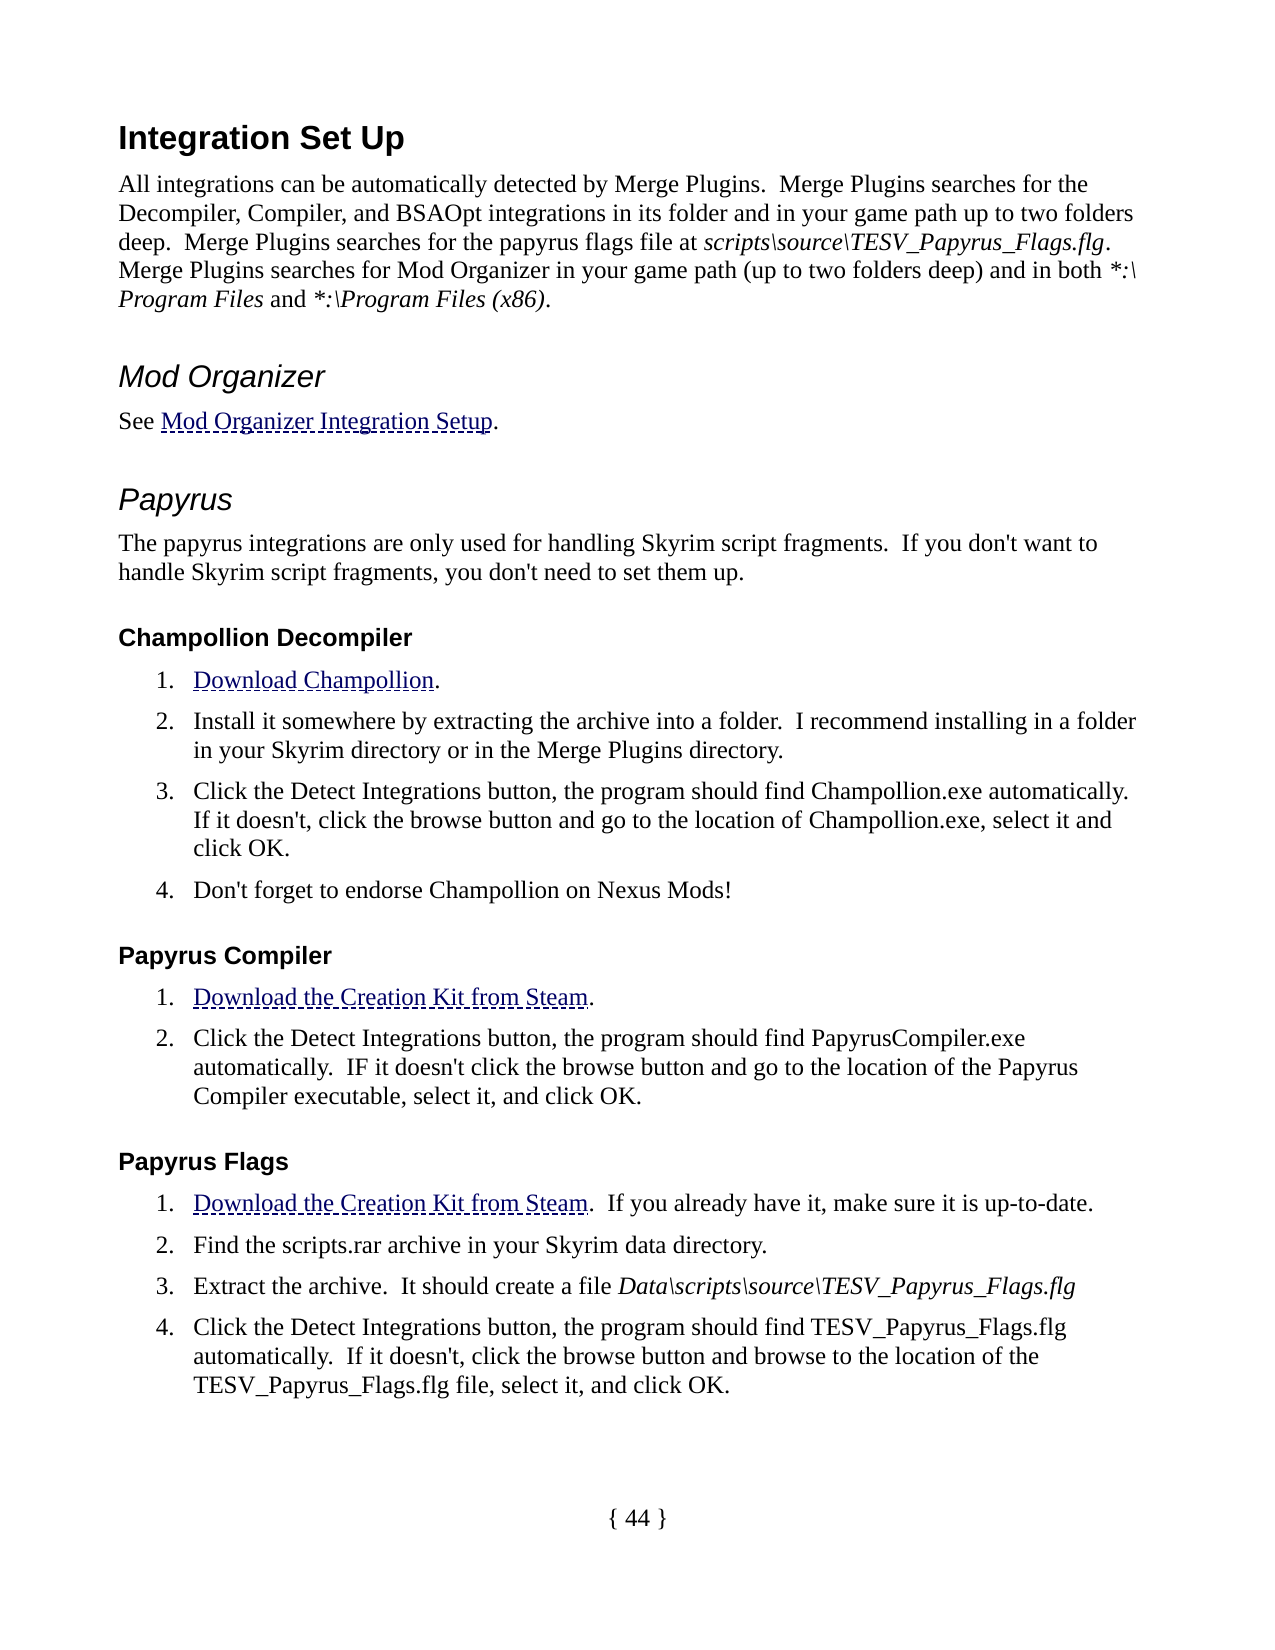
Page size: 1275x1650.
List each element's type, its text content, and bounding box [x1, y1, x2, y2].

list Click the Detect Integrations button, the program should find TESV_Papyrus_Flags.flg automatically. If it doesn't, click the browse button and browse to the location of the TESV_Papyrus_Flags.flg file, select it, and click OK. [156, 1312, 1157, 1398]
text All integrations can be automatically detected by Merge Plugins. Merge Plugins searches for the Decompiler, Compiler, and BSAOpt integrations in its folder and in your game path up to two folders deep. Merge Plugins searches for the papyrus flags file at scripts\source\TESV_Papyrus_Flags.flg. Merge Plugins searches for Mod Organizer in your game path (up to two folders deep) and in both *:\Program Files and *:\Program Files (x86). [118, 169, 1157, 313]
list Install it somewhere by extracting the archive into a folder. I recommend installing in a folder in your Skyrim directory or in the Merge Plugins directory. [156, 706, 1157, 763]
list Don't forget to endorse Champollion on Nexus Mods! [156, 875, 1157, 903]
list Find the scripts.rar archive in your Skyrim data directory. [156, 1230, 1157, 1258]
subtitle Champollion Decompiler [118, 623, 1157, 652]
list Extract the archive. It should create a file Data\scripts\source\TESV_Papyrus_Flags.flg [156, 1271, 1157, 1300]
subtitle Papyrus Flags [118, 1147, 1157, 1176]
list Click the Detect Integrations button, the program should find Champollion.exe automatically. If it doesn't, click the browse button and go to the location of Champollion.exe, select it and click OK. [156, 776, 1157, 862]
text See Mod Organizer Integration Setup. [118, 406, 1157, 435]
list Download the Creation Kit from Steam. If you already have it, make sure it is up-to-date. [156, 1188, 1157, 1217]
subtitle Integration Set Up [118, 118, 1157, 157]
subtitle Mod Organizer [118, 358, 1157, 394]
list Click the Detect Integrations button, the program should find PapyrusCompiler.exe automatically. IF it doesn't click the browse button and go to the location of the Papyrus Compiler executable, select it, and click OK. [156, 1023, 1157, 1110]
subtitle Papyrus Compiler [118, 941, 1157, 970]
text The papyrus integrations are only used for handling Skyrim script fragments. If you don't want to handle Skyrim script fragments, you don't need to set them up. [118, 528, 1157, 586]
list Download the Creation Kit from Steam. [156, 982, 1157, 1011]
subtitle Papyrus [118, 481, 1157, 516]
list Download Champollion. [156, 665, 1157, 693]
